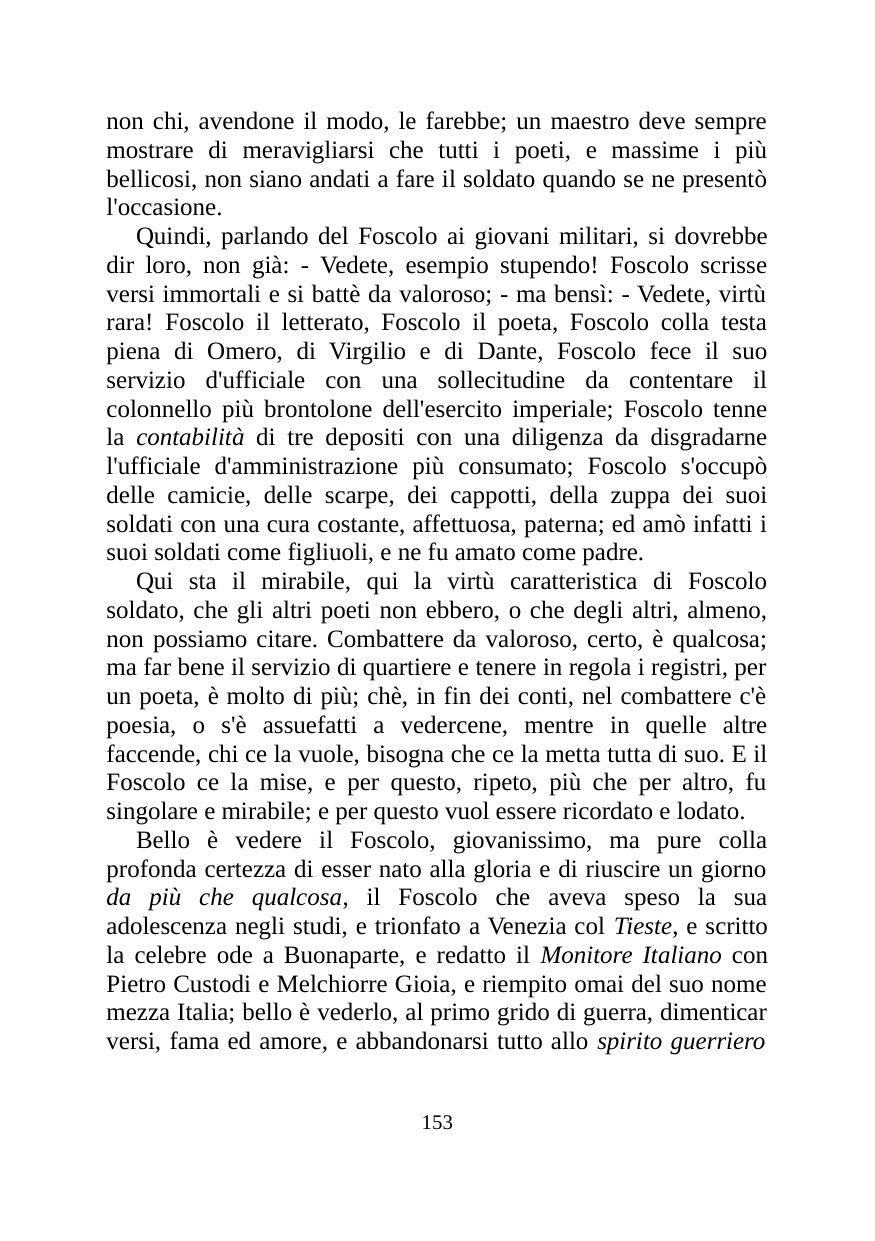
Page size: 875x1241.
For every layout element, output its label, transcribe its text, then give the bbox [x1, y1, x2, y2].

text Qui sta il mirabile, qui la virtù caratteristica di Foscolo soldato, che gli altri poeti non ebbero, o che degli altri, almeno, non possiamo citare. Combattere da valoroso, certo, è qualcosa; ma far bene il servizio di quartiere e tenere in regola i registri, per un poeta, è molto di più; chè, in fin dei conti, nel combattere c'è poesia, o s'è assuefatti a vedercene, mentre in quelle altre faccende, chi ce la vuole, bisogna che ce la metta tutta di suo. E il Foscolo ce la mise, e per questo, ripeto, più che per altro, fu singolare e mirabile; e per questo vuol essere ricordato e lodato. [106, 566, 768, 825]
text Bello è vedere il Foscolo, giovanissimo, ma pure colla profonda certezza di esser nato alla gloria e di riuscire un giorno da più che qualcosa, il Foscolo che aveva speso la sua adolescenza negli studi, e trionfato a Venezia col Tieste, e scritto la celebre ode a Buonaparte, e redatto il Monitore Italiano con Pietro Custodi e Melchiorre Gioia, e riempito omai del suo nome mezza Italia; bello è vederlo, al primo grido di guerra, dimenticar versi, fama ed amore, e abbandonarsi tutto allo spirito guerriero [106, 825, 768, 1055]
text Quindi, parlando del Foscolo ai giovani militari, si dovrebbe dir loro, non già: - Vedete, esempio stupendo! Foscolo scrisse versi immortali e si battè da valoroso; - ma bensì: - Vedete, virtù rara! Foscolo il letterato, Foscolo il poeta, Foscolo colla testa piena di Omero, di Virgilio e di Dante, Foscolo fece il suo servizio d'ufficiale con una sollecitudine da contentare il colonnello più brontolone dell'esercito imperiale; Foscolo tenne la contabilità di tre depositi con una diligenza da disgradarne l'ufficiale d'amministrazione più consumato; Foscolo s'occupò delle camicie, delle scarpe, dei cappotti, della zuppa dei suoi soldati con una cura costante, affettuosa, paterna; ed amò infatti i suoi soldati come figliuoli, e ne fu amato come padre. [106, 221, 768, 566]
text non chi, avendone il modo, le farebbe; un maestro deve sempre mostrare di meravigliarsi che tutti i poeti, e massime i più bellicosi, non siano andati a fare il soldato quando se ne presentò l'occasione. [106, 106, 768, 221]
